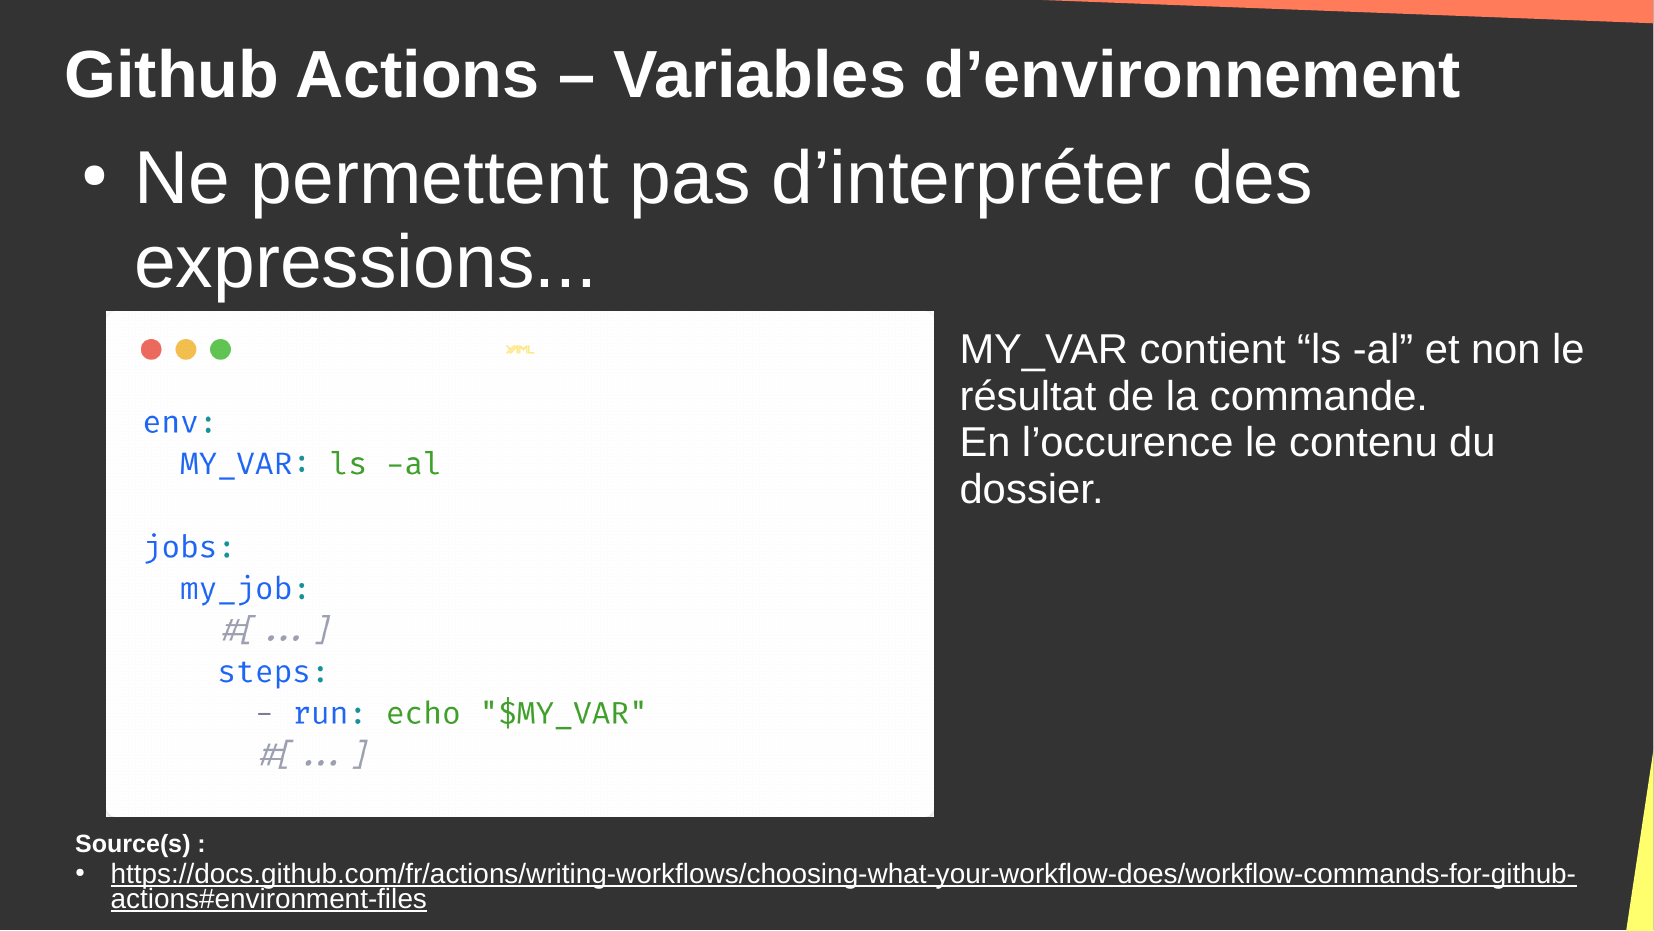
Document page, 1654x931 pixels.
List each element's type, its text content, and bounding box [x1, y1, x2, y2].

text_box [1042, 0, 1654, 24]
text_box MY_VAR contient “ls -al” et non le résultat de la commande. En l’occurence le contenu du dossier. [944, 318, 1642, 520]
title Github Actions – Variables d’environnement [64, 37, 1471, 113]
text_box Source(s) : https://docs.github.com/fr/actions/writing-workflows/choosing-what-your-workflow-does/workflow-commands-for-github-actions#environment-files [60, 822, 1607, 897]
picture [106, 311, 934, 817]
text_box [1626, 745, 1654, 931]
list Ne permettent pas d’interpréter des expressions... [63, 135, 1542, 319]
